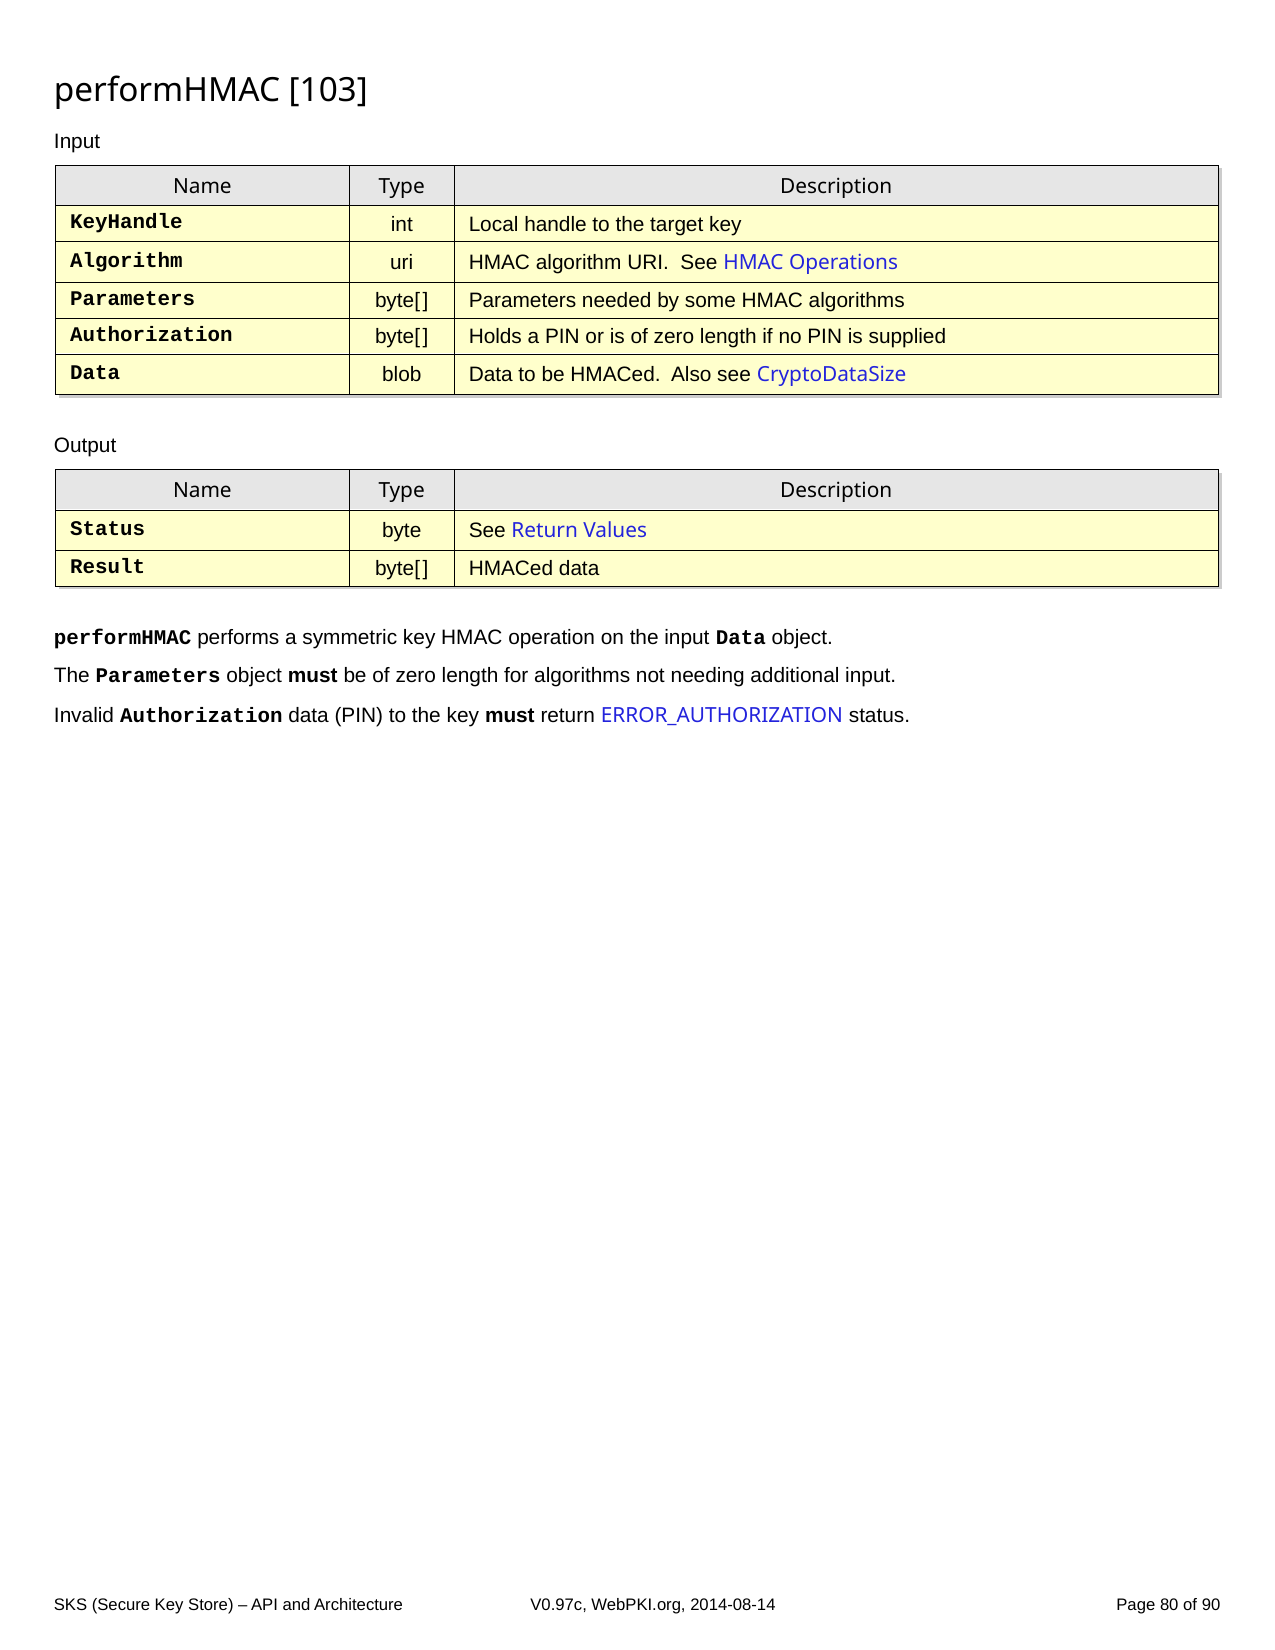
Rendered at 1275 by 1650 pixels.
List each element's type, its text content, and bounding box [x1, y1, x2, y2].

table_cell KeyHandle [56, 206, 349, 241]
text Input [54, 129, 1221, 153]
table_cell uri [350, 242, 454, 282]
table_cell Parameters needed by some HMAC algorithms [455, 283, 1218, 318]
table_header Name [56, 166, 349, 205]
table_cell byte⁮[ ] [350, 319, 454, 353]
text performHMAC performs a symmetric key HMAC operation on the input Data object. [54, 625, 1221, 651]
table_header Description [455, 470, 1218, 509]
table_cell Algorithm [56, 242, 349, 282]
table_cell Data to be HMACed. Also see CryptoDataSize [455, 355, 1218, 394]
table_header Type [350, 470, 454, 509]
table_cell Data [56, 355, 349, 394]
table_cell See Return Values [455, 511, 1218, 550]
table_cell Local handle to the target key [455, 206, 1218, 241]
table_cell byte⁮[ ] [350, 283, 454, 318]
text The Parameters object must be of zero length for algorithms not needing additional input. [54, 663, 1221, 689]
table_header Type [350, 166, 454, 205]
table_cell byte [350, 511, 454, 550]
table_cell Holds a PIN or is of zero length if no PIN is supplied [455, 319, 1218, 353]
table_cell blob [350, 355, 454, 394]
table_cell int [350, 206, 454, 241]
table_cell HMAC algorithm URI. See HMAC Operations ‎ [455, 242, 1218, 282]
table_header Name [56, 470, 349, 509]
table_cell Result [56, 551, 349, 586]
subtitle performHMAC [103] [54, 66, 1221, 111]
table_header Description [455, 166, 1218, 205]
table_cell Status [56, 511, 349, 550]
table_cell Authorization [56, 319, 349, 353]
table_cell HMACed data [455, 551, 1218, 586]
table_cell Parameters [56, 283, 349, 318]
text Output [54, 433, 1221, 457]
table_cell byte⁮[ ] [350, 551, 454, 586]
text Invalid Authorization data (PIN) to the key must return ERROR_AUTHORIZATION status. [54, 700, 1221, 729]
